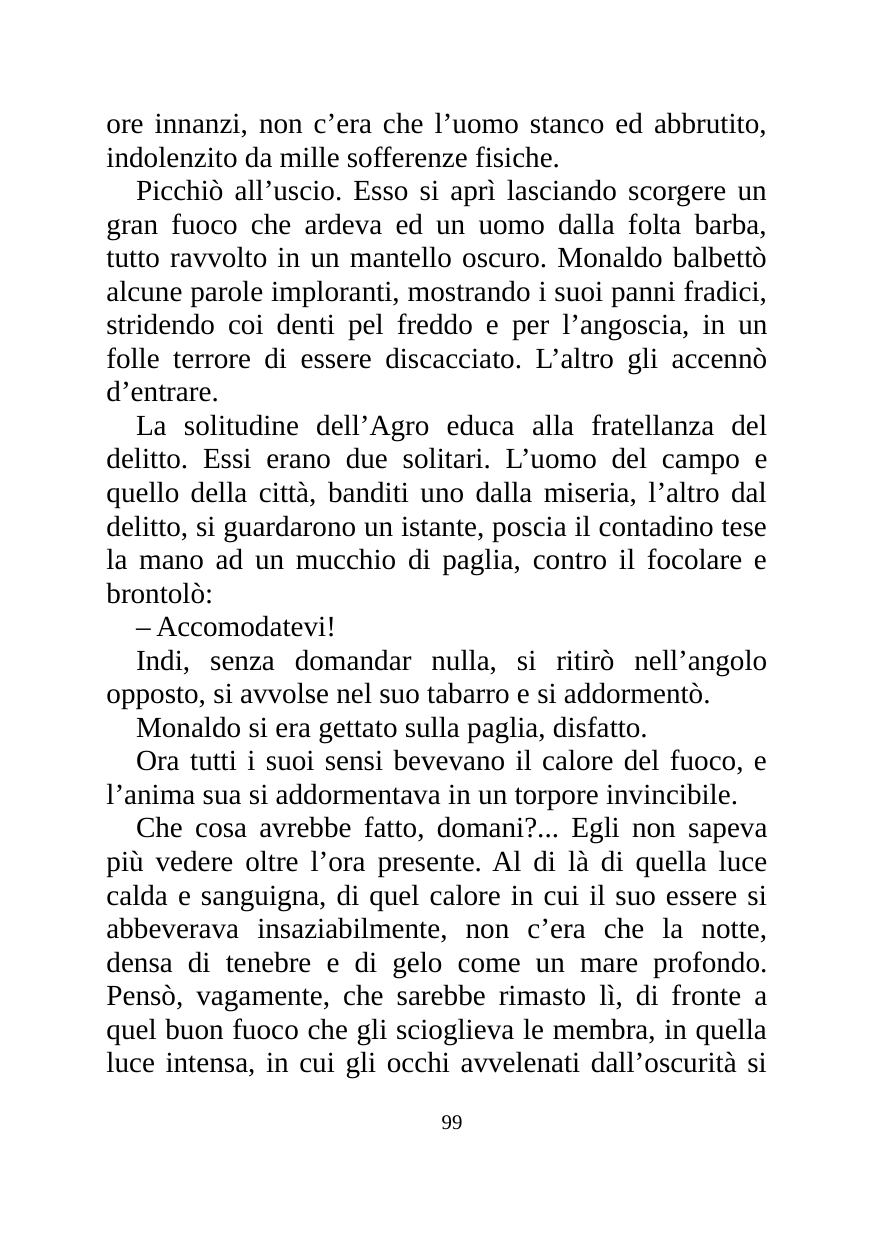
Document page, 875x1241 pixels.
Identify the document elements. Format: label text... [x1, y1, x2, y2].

text ore innanzi, non c’era che l’uomo stanco ed abbrutito, indolenzito da mille sofferenze fisiche. [106, 106, 768, 173]
text – Accomodatevi! [106, 609, 768, 643]
text Picchiò all’uscio. Esso si aprì lasciando scorgere un gran fuoco che ardeva ed un uomo dalla folta barba, tutto ravvolto in un mantello oscuro. Monaldo balbettò alcune parole imploranti, mostrando i suoi panni fradici, stridendo coi denti pel freddo e per l’angoscia, in un folle terrore di essere discacciato. L’altro gli accennò d’entrare. [106, 173, 768, 408]
text Indi, senza domandar nulla, si ritirò nell’angolo opposto, si avvolse nel suo tabarro e si addormentò. [106, 643, 768, 710]
text Monaldo si era gettato sulla paglia, disfatto. [106, 710, 768, 743]
text Ora tutti i suoi sensi bevevano il calore del fuoco, e l’anima sua si addormentava in un torpore invincibile. [106, 743, 768, 811]
text Che cosa avrebbe fatto, domani?... Egli non sapeva più vedere oltre l’ora presente. Al di là di quella luce calda e sanguigna, di quel calore in cui il suo essere si abbeverava insaziabilmente, non c’era che la notte, densa di tenebre e di gelo come un mare profondo. Pensò, vagamente, che sarebbe rimasto lì, di fronte a quel buon fuoco che gli scioglieva le membra, in quella luce intensa, in cui gli occhi avvelenati dall’oscurità si [106, 811, 768, 1079]
text La solitudine dell’Agro educa alla fratellanza del delitto. Essi erano due solitari. L’uomo del campo e quello della città, banditi uno dalla miseria, l’altro dal delitto, si guardarono un istante, poscia il contadino tese la mano ad un mucchio di paglia, contro il focolare e brontolò: [106, 408, 768, 609]
